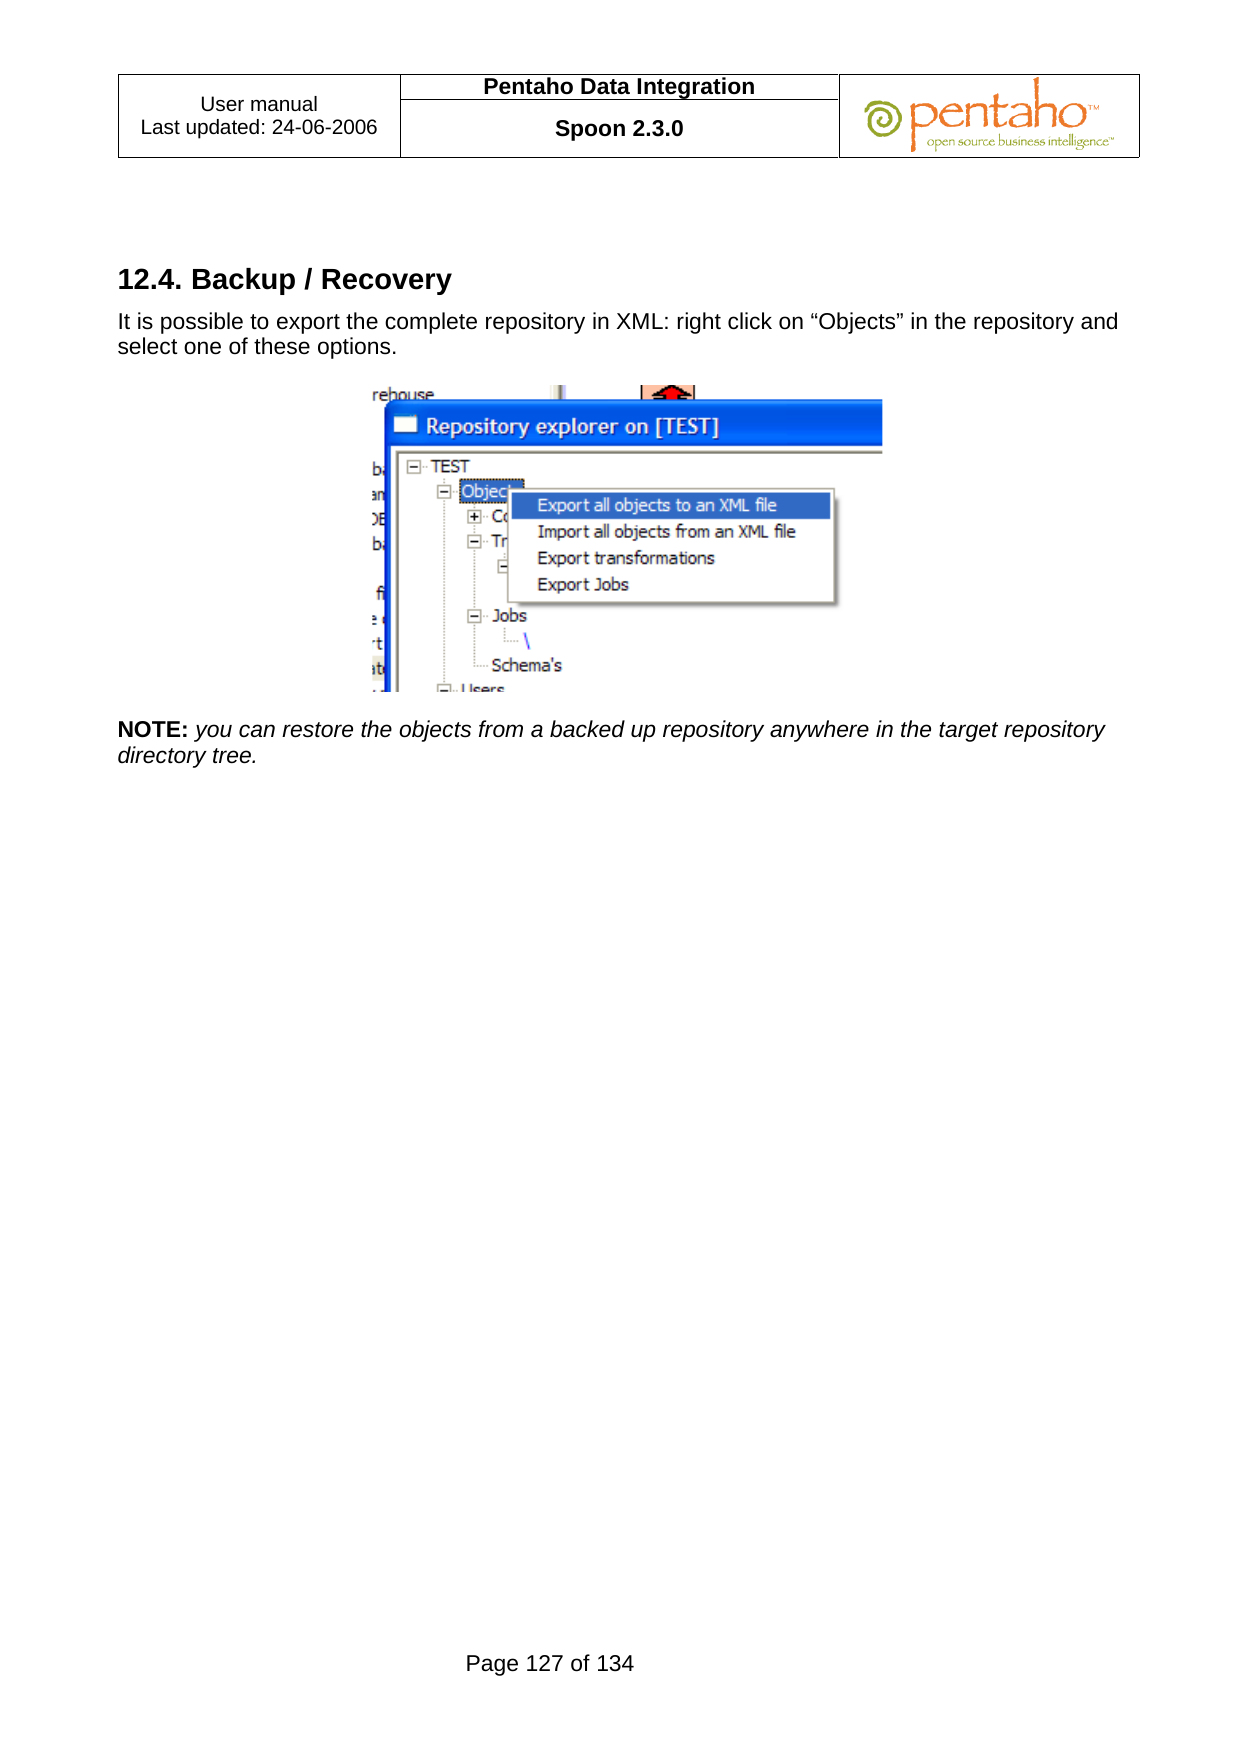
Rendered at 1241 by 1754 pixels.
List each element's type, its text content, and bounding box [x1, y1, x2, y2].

text NOTE: you can restore the objects from a backed up repository anywhere in the target repository directory tree. [117, 717, 1137, 768]
text It is possible to export the complete repository in XML: right click on “Objects” in the repository and select one of these options. [117, 308, 1137, 359]
subtitle Backup / Recovery [117, 263, 1137, 296]
